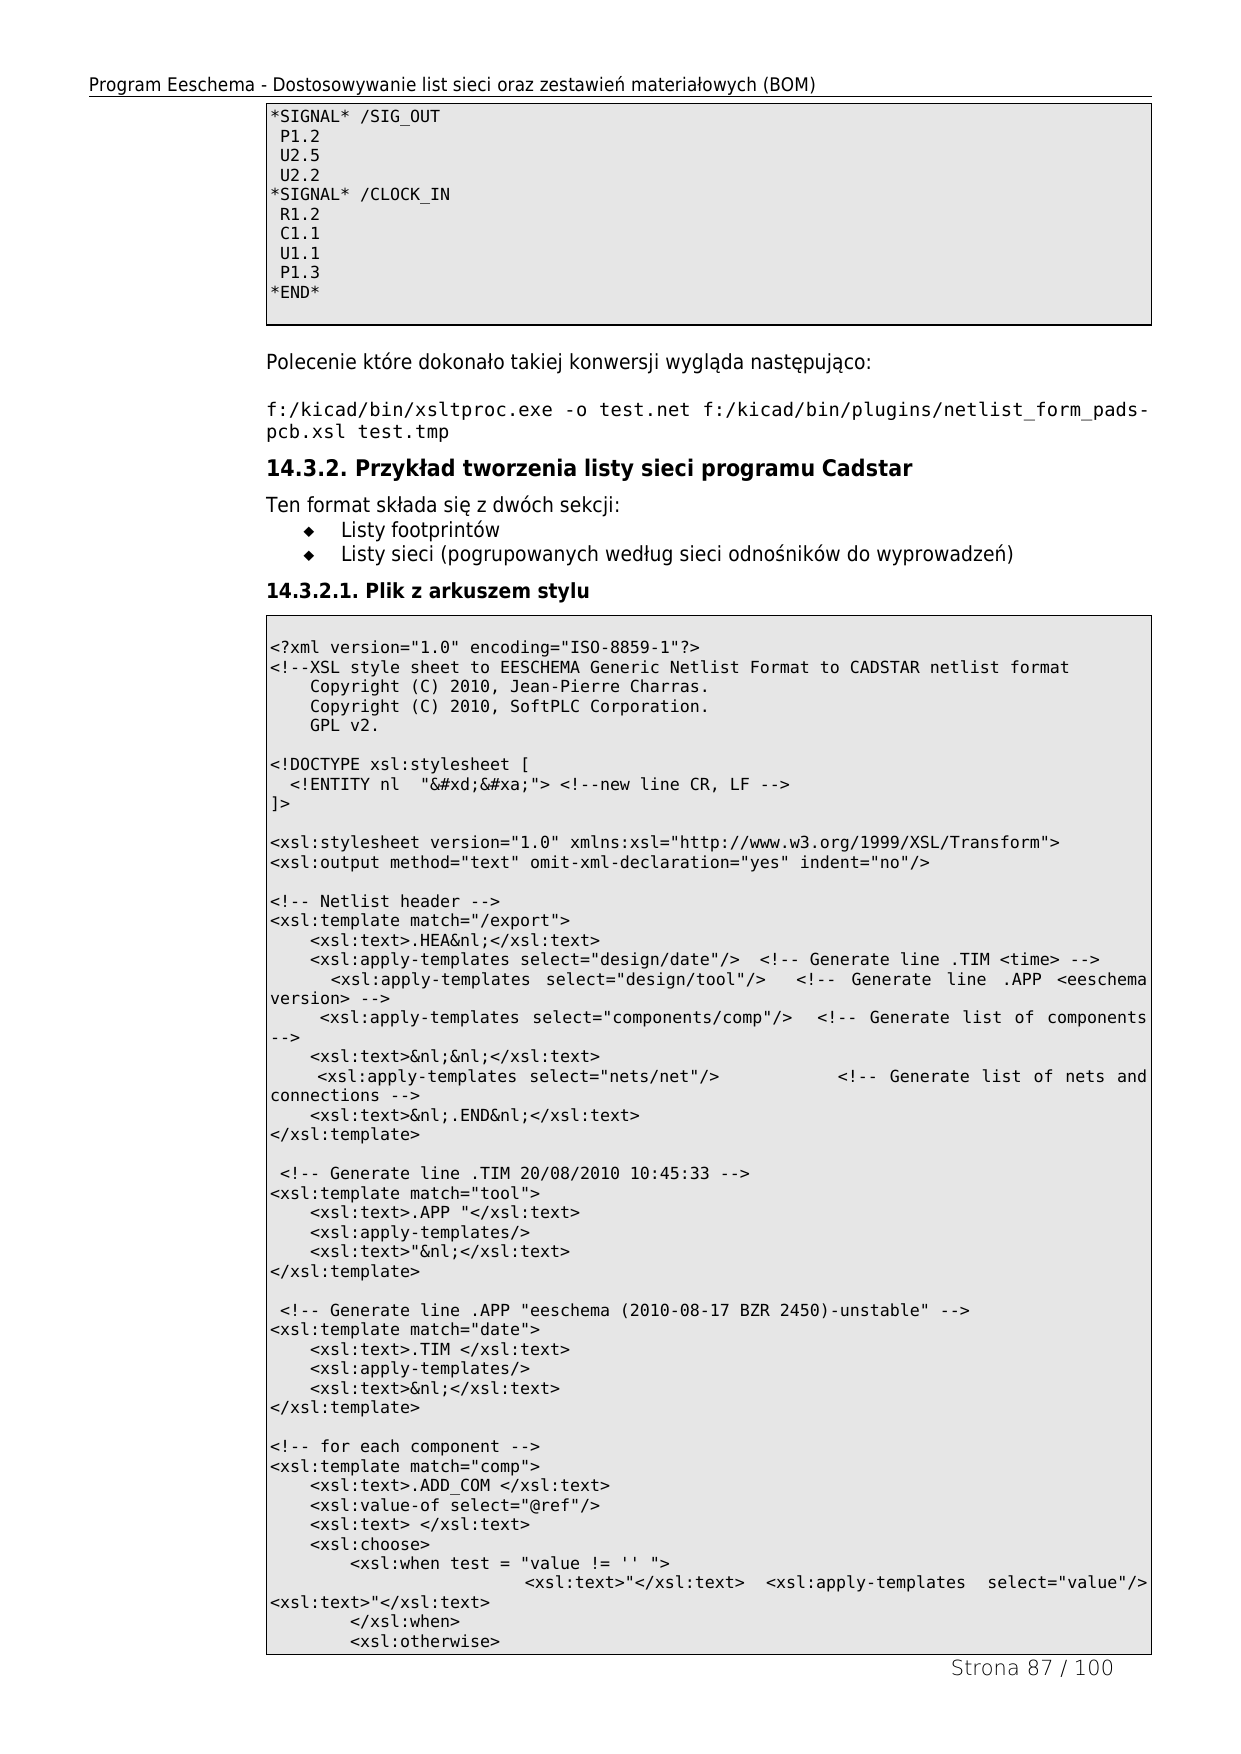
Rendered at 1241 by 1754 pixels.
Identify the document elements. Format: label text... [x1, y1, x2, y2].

text <xsl:template match="comp"> [267, 1452, 1151, 1472]
text <xsl:text>&nl;.END&nl;</xsl:text> [267, 1102, 1151, 1121]
text Polecenie które dokonało takiej konwersji wygląda następująco: [266, 350, 1152, 374]
text f:/kicad/bin/xsltproc.exe -o test.net f:/kicad/bin/plugins/netlist_form_pads-pcb.xsl test.tmp [266, 399, 1152, 443]
text Ten format składa się z dwóch sekcji: [266, 493, 1152, 518]
text <?xml version="1.0" encoding="ISO-8859-1"?> [267, 634, 1151, 654]
text <!-- Generate line .APP "eeschema (2010-08-17 BZR 2450)-unstable" --> [267, 1297, 1151, 1316]
text *SIGNAL* /SIG_OUT P1.2 U2.5 U2.2 *SIGNAL* /CLOCK_IN R1.2 C1.1 U1.1 P1.3 [267, 104, 1151, 279]
text <!-- Netlist header --> [267, 888, 1151, 907]
subtitle Przykład tworzenia listy sieci programu Cadstar [266, 455, 1152, 482]
text <xsl:text>&nl;&nl;</xsl:text> [267, 1043, 1151, 1063]
text <!-- for each component --> [267, 1433, 1151, 1452]
text <xsl:apply-templates/> [267, 1219, 1151, 1238]
text <xsl:stylesheet version="1.0" xmlns:xsl="http://www.w3.org/1999/XSL/Transform"> [267, 829, 1151, 849]
text <xsl:text>.TIM </xsl:text> [267, 1336, 1151, 1355]
text </xsl:when> [267, 1608, 1151, 1628]
text <xsl:text>.ADD_COM </xsl:text> [267, 1472, 1151, 1491]
text <xsl:text>&nl;</xsl:text> [267, 1374, 1151, 1394]
text <xsl:value-of select="@ref"/> [267, 1491, 1151, 1511]
subtitle Plik z arkuszem stylu [266, 579, 1152, 603]
text <xsl:otherwise> [267, 1628, 1151, 1654]
text <xsl:apply-templates select="nets/net"/> <!-- Generate list of nets and connections --> [267, 1063, 1151, 1102]
text </xsl:template> [267, 1394, 1151, 1413]
text <xsl:output method="text" omit-xml-declaration="yes" indent="no"/> [267, 849, 1151, 868]
text <xsl:apply-templates select="design/date"/> <!-- Generate line .TIM <time> --> [267, 946, 1151, 966]
text <xsl:text>.HEA&nl;</xsl:text> [267, 927, 1151, 946]
text </xsl:template> [267, 1121, 1151, 1141]
text <xsl:text> </xsl:text> [267, 1511, 1151, 1530]
text <xsl:template match="tool"> [267, 1180, 1151, 1199]
text ]> [267, 790, 1151, 810]
text *END* [267, 279, 1151, 298]
text <xsl:template match="date"> [267, 1316, 1151, 1336]
text <!ENTITY nl "&#xd;&#xa;"> <!--new line CR, LF --> [267, 771, 1151, 790]
text GPL v2. [267, 712, 1151, 732]
text Copyright (C) 2010, Jean-Pierre Charras. [267, 673, 1151, 693]
text <xsl:text>.APP "</xsl:text> [267, 1199, 1151, 1219]
text <!--XSL style sheet to EESCHEMA Generic Netlist Format to CADSTAR netlist format [267, 654, 1151, 673]
text <xsl:template match="/export"> [267, 907, 1151, 927]
text <!DOCTYPE xsl:stylesheet [ [267, 751, 1151, 771]
text <xsl:apply-templates select="design/tool"/> <!-- Generate line .APP <eeschema version> --> [267, 966, 1151, 1004]
text <xsl:choose> [267, 1530, 1151, 1550]
list Listy footprintów [303, 518, 1152, 542]
text Copyright (C) 2010, SoftPLC Corporation. [267, 693, 1151, 712]
text <xsl:text>"&nl;</xsl:text> [267, 1238, 1151, 1258]
text </xsl:template> [267, 1258, 1151, 1277]
list Listy sieci (pogrupowanych według sieci odnośników do wyprowadzeń) [303, 542, 1152, 567]
text <xsl:text>"</xsl:text> <xsl:apply-templates select="value"/> <xsl:text>"</xsl:text> [267, 1569, 1151, 1608]
text <xsl:when test = "value != '' "> [267, 1550, 1151, 1569]
text <!-- Generate line .TIM 20/08/2010 10:45:33 --> [267, 1160, 1151, 1180]
text <xsl:apply-templates/> [267, 1355, 1151, 1374]
text <xsl:apply-templates select="components/comp"/> <!-- Generate list of components --> [267, 1004, 1151, 1043]
